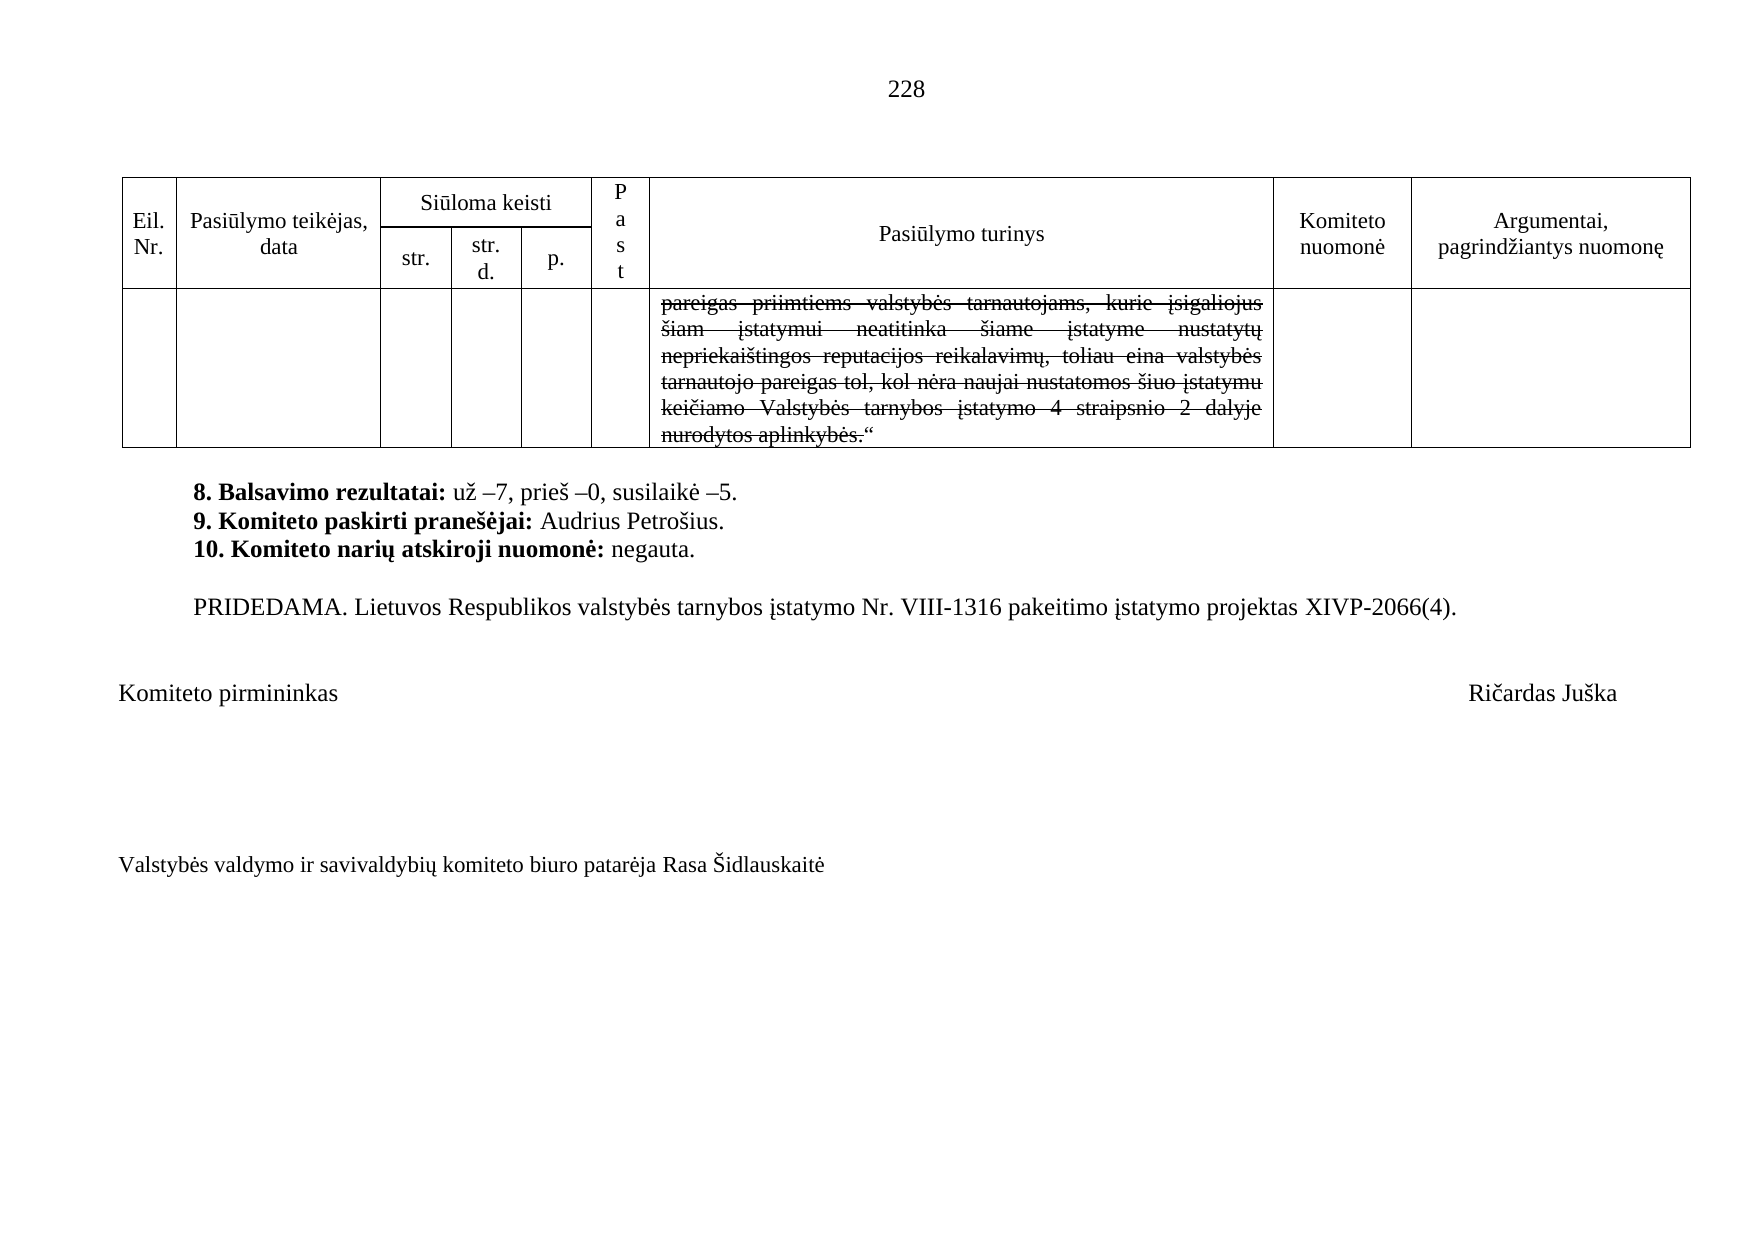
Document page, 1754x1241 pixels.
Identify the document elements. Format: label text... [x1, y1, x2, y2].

table_cell [1274, 289, 1411, 447]
table_cell [522, 289, 591, 447]
table_header Komiteto nuomonė [1274, 178, 1411, 288]
text 8. Balsavimo rezultatai: už –7, prieš –0, susilaikė –5. [118, 477, 1695, 506]
table_cell [177, 289, 380, 447]
table_cell [381, 289, 451, 447]
table_cell str. d. [452, 228, 521, 288]
table_header Pasiūlymo turinys [650, 178, 1273, 288]
table_cell p. [522, 228, 591, 288]
table_cell pareigas priimtiems valstybės tarnautojams, kurie įsigaliojus šiam įstatymui neatitinka šiame įstatyme nustatytų nepriekaištingos reputacijos reikalavimų, toliau eina valstybės tarnautojo pareigas tol, kol nėra naujai nustatomos šiuo įstatymu keičiamo Valstybės tarnybos įstatymo 4 straipsnio 2 dalyje nurodytos aplinkybės.“ [650, 289, 1273, 447]
text Valstybės valdymo ir savivaldybių komiteto biuro patarėja Rasa Šidlauskaitė [118, 851, 1695, 877]
text 9. Komiteto paskirti pranešėjai: Audrius Petrošius. [118, 506, 1695, 534]
table_header Eil. Nr. [123, 178, 176, 288]
table_header Pastabos [592, 178, 649, 288]
table_header Siūloma keisti [381, 178, 591, 226]
table_cell [1412, 289, 1690, 447]
table_cell [452, 289, 521, 447]
text 10. Komiteto narių atskiroji nuomonė: negauta. [118, 534, 1695, 563]
table_cell str. [381, 228, 451, 288]
text Komiteto pirmininkas Ričardas Juška [118, 678, 1695, 707]
table_cell P [592, 289, 649, 447]
table_header Argumentai, pagrindžiantys nuomonę [1412, 178, 1690, 288]
text PRIDEDAMA. Lietuvos Respublikos valstybės tarnybos įstatymo Nr. VIII-1316 pakeitimo įstatymo projektas XIVP-2066(4). [118, 592, 1695, 621]
table_header Pasiūlymo teikėjas, data [177, 178, 380, 288]
table_cell [123, 289, 176, 447]
